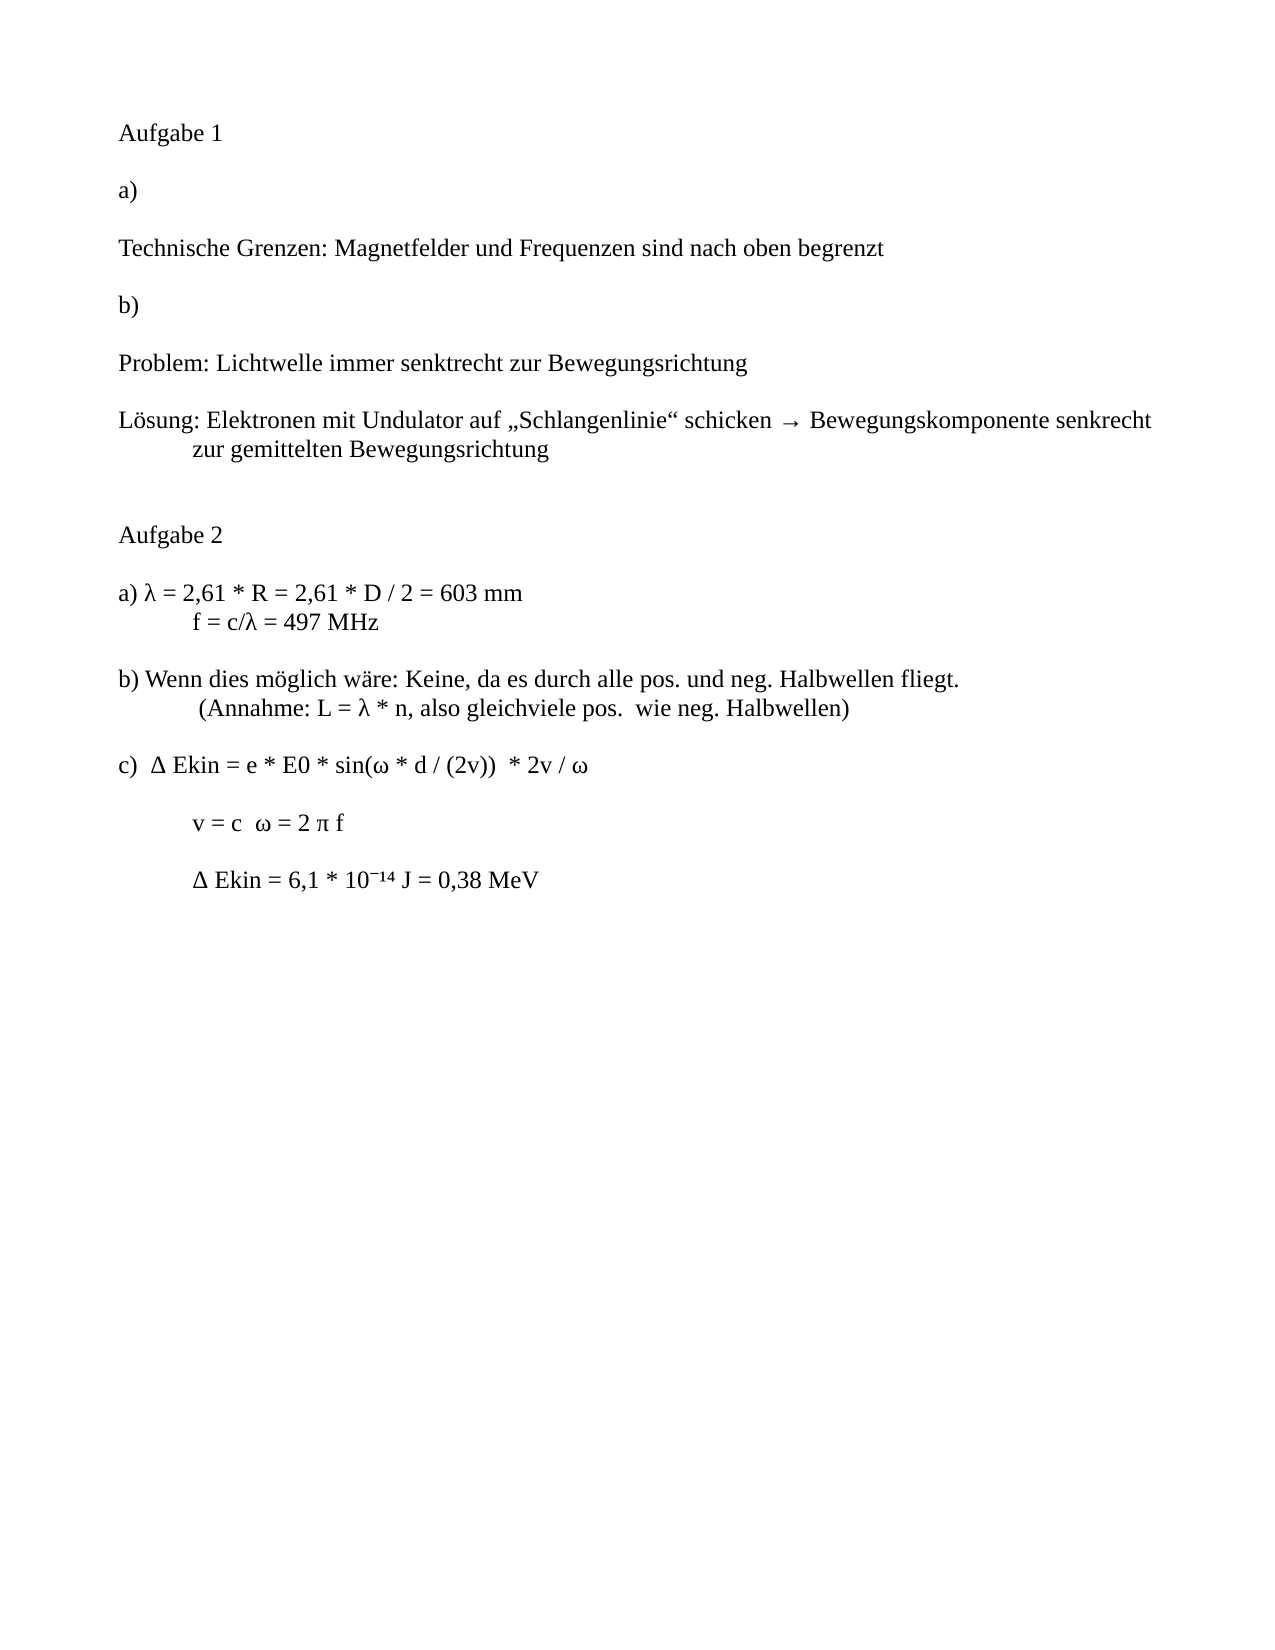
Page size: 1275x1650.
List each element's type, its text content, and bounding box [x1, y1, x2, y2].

text a) [118, 176, 1157, 204]
text Lösung: Elektronen mit Undulator auf „Schlangenlinie“ schicken → Bewegungskomponente senkrecht zur gemittelten Bewegungsrichtung [118, 406, 1157, 463]
text Δ Ekin = 6,1 * 10⁻¹⁴ J = 0,38 MeV [118, 866, 1157, 894]
text Problem: Lichtwelle immer senktrecht zur Bewegungsrichtung [118, 348, 1157, 377]
text Technische Grenzen: Magnetfelder und Frequenzen sind nach oben begrenzt [118, 233, 1157, 262]
text Aufgabe 1 [118, 118, 1157, 147]
text b) Wenn dies möglich wäre: Keine, da es durch alle pos. und neg. Halbwellen fliegt. [118, 664, 1157, 693]
text b) [118, 291, 1157, 319]
text a) λ = 2,61 * R = 2,61 * D / 2 = 603 mm [118, 578, 1157, 607]
text v = c ω = 2 π f [118, 808, 1157, 837]
text Aufgabe 2 [118, 521, 1157, 549]
text (Annahme: L = λ * n, also gleichviele pos. wie neg. Halbwellen) [118, 693, 1157, 722]
text c) Δ Ekin = e * E0 * sin(ω * d / (2v)) * 2v / ω [118, 751, 1157, 779]
text f = c/λ = 497 MHz [118, 607, 1157, 636]
